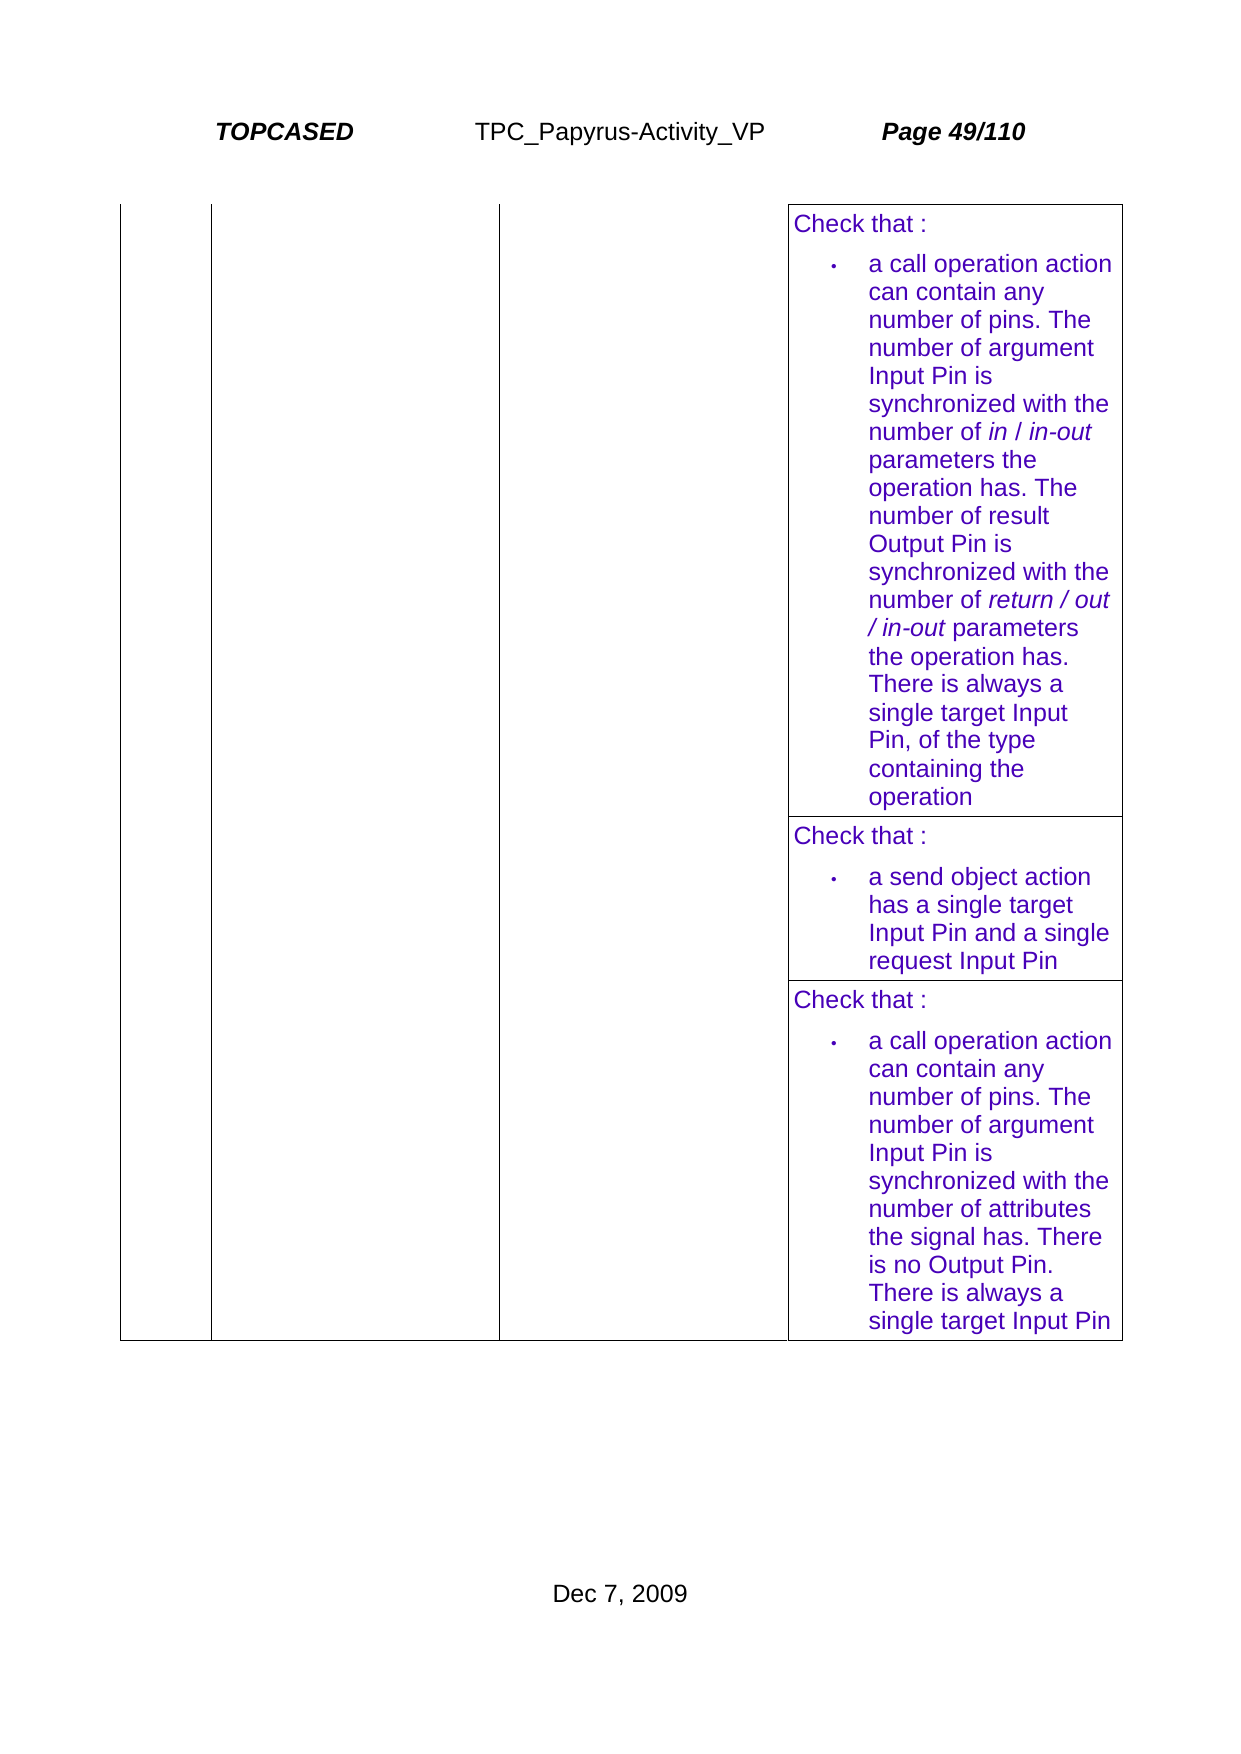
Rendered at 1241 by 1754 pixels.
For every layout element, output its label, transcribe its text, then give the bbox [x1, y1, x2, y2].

table_cell Check that : a call operation action can contain any number of pins. The number of argument Input Pin is synchronized with the number of in / in-out parameters the operation has. The number of result Output Pin is synchronized with the number of return / out / in-out parameters the operation has. There is always a single target Input Pin, of the type containing the operation [789, 205, 1122, 816]
table_cell [121, 204, 211, 1340]
table_cell Check that : a send object action has a single target Input Pin and a single request Input Pin [789, 817, 1122, 980]
table_cell [500, 204, 787, 1340]
table_cell Check that : a call operation action can contain any number of pins. The number of argument Input Pin is synchronized with the number of attributes the signal has. There is no Output Pin. There is always a single target Input Pin [789, 981, 1122, 1340]
table_cell [212, 204, 499, 1340]
